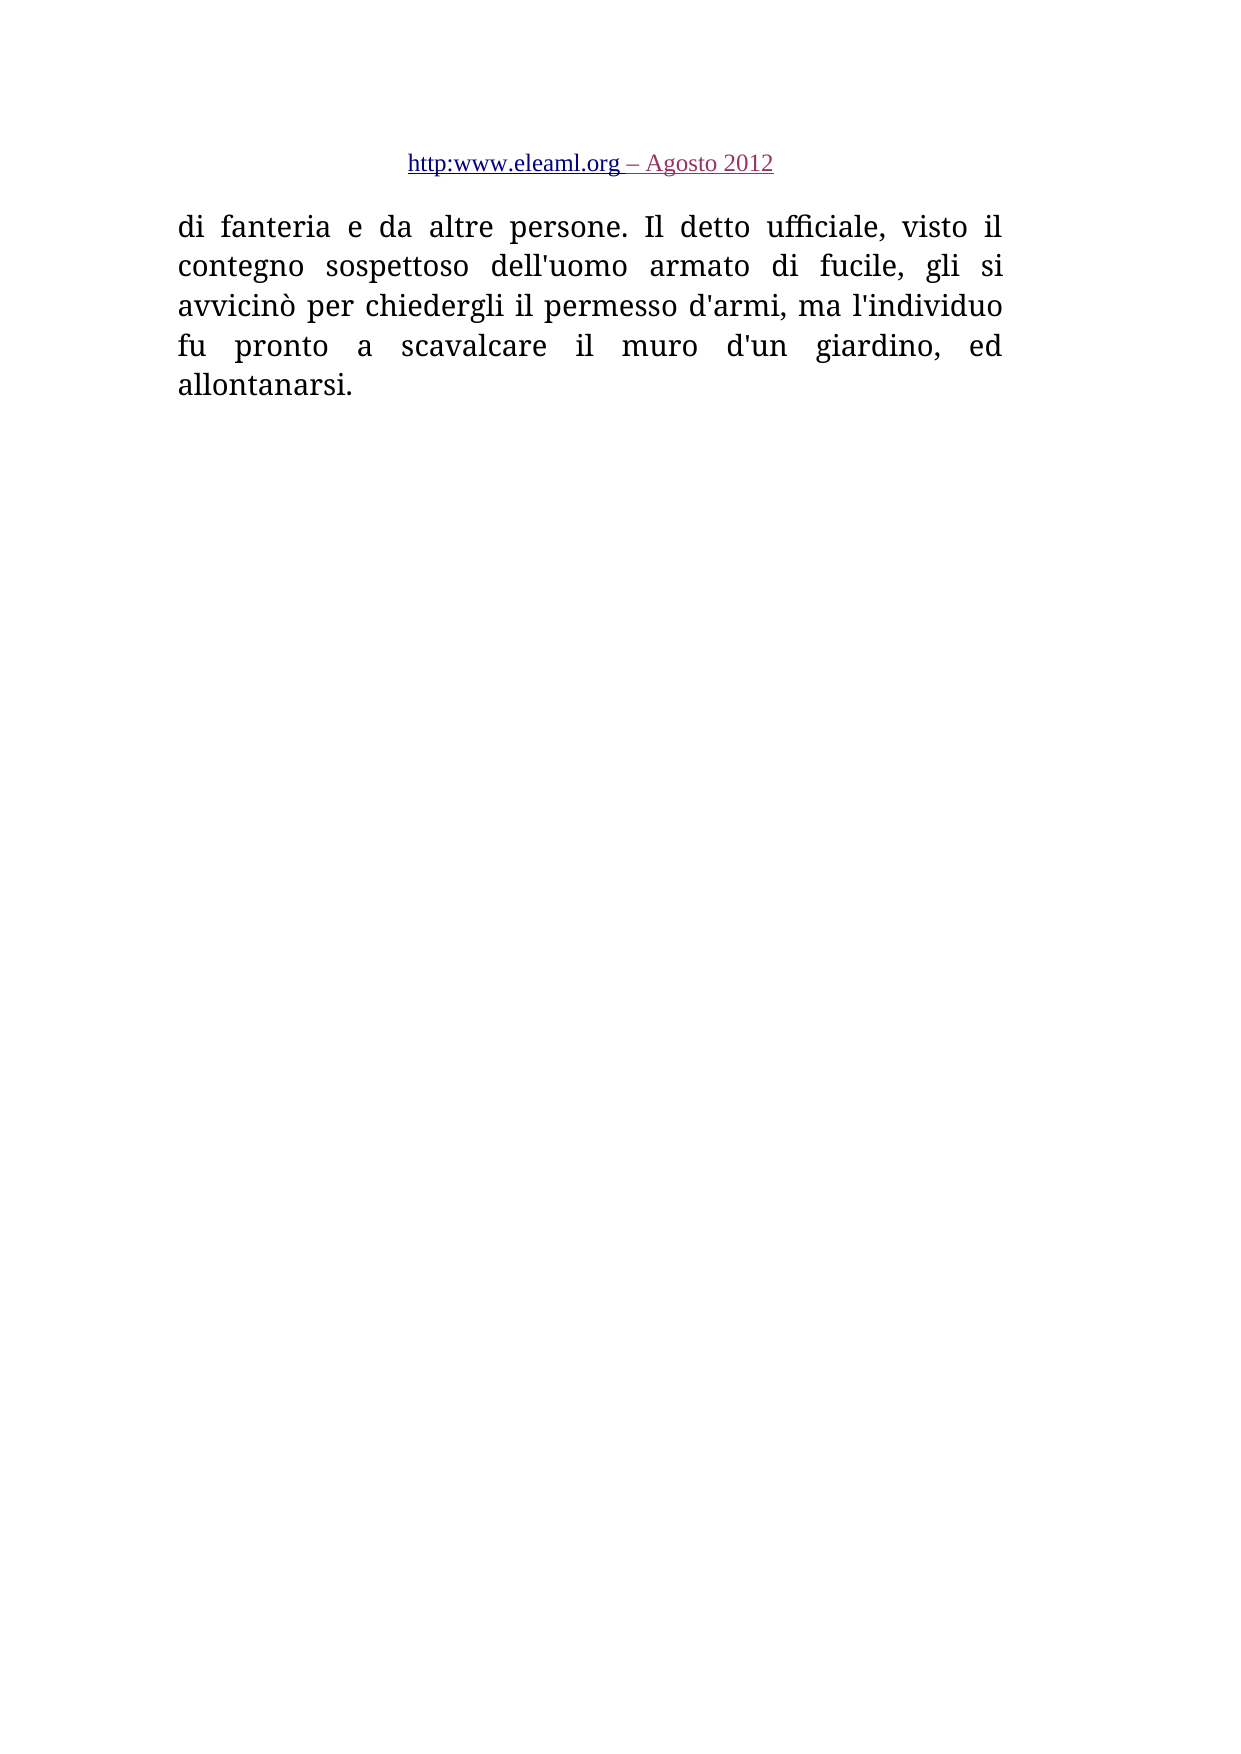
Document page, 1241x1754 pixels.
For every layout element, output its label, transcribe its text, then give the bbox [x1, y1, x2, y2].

text di fanteria e da altre persone. Il detto ufficiale, visto il contegno sospettoso dell'uomo armato di fucile, gli si avvicinò per chiedergli il permesso d'armi, ma l'individuo fu pronto a scavalcare il muro d'un giardino, ed allontanarsi. [177, 206, 1004, 404]
